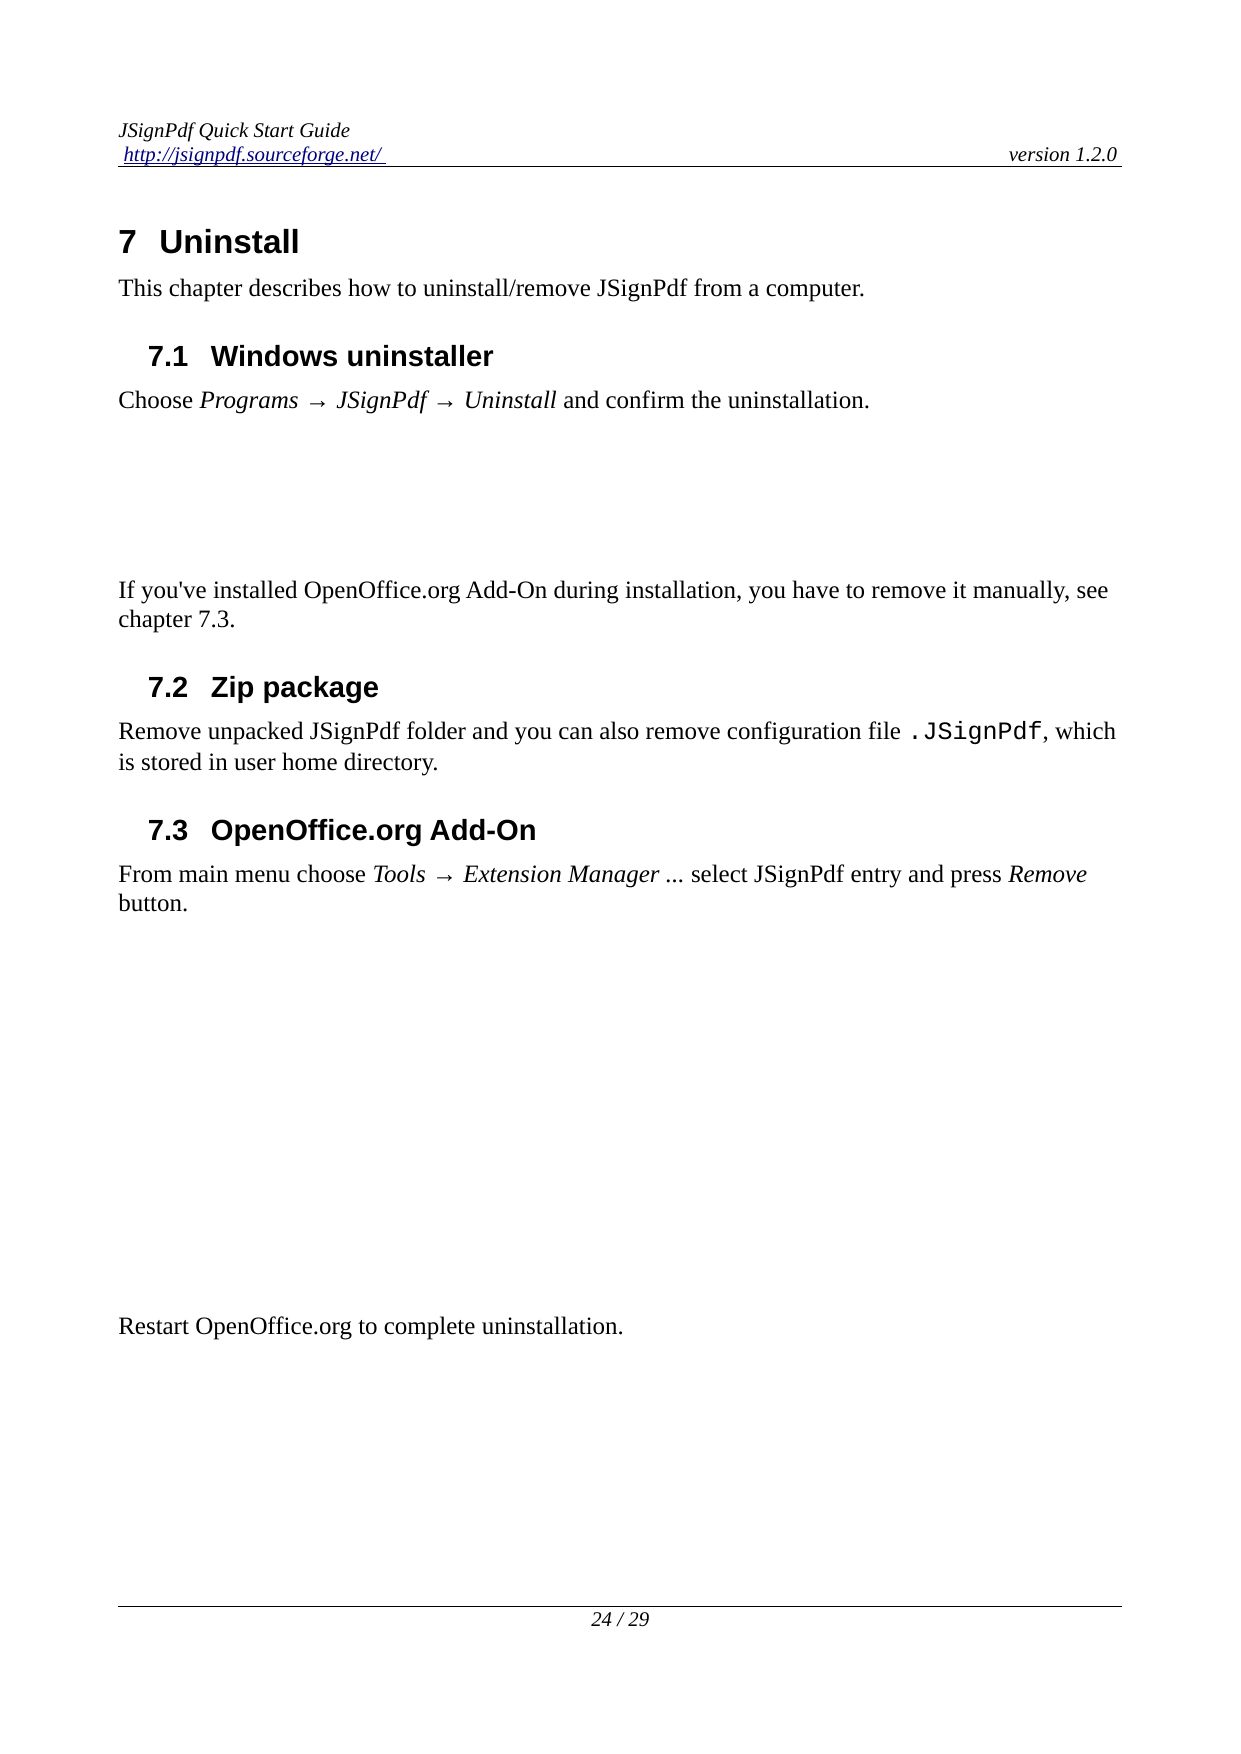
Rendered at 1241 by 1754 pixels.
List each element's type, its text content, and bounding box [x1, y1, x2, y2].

text Remove unpacked JSignPdf folder and you can also remove configuration file .JSignPdf, which is stored in user home directory. [118, 716, 1122, 776]
text Restart OpenOffice.org to complete uninstallation. [118, 929, 1122, 1340]
text From main menu choose Tools → Extension Manager ... select JSignPdf entry and press Remove button. [118, 859, 1122, 917]
text This chapter describes how to uninstall/remove JSignPdf from a computer. [118, 273, 1122, 301]
text Choose Programs → JSignPdf → Uninstall and confirm the uninstallation. [118, 385, 1122, 414]
subtitle OpenOffice.org Add-On [148, 813, 1116, 847]
text If you've installed OpenOffice.org Add-On during installation, you have to remove it manually, see chapter 7.3. [118, 426, 1122, 632]
subtitle Zip package [148, 670, 1116, 703]
subtitle Windows uninstaller [148, 339, 1116, 372]
subtitle Uninstall [118, 222, 1122, 260]
